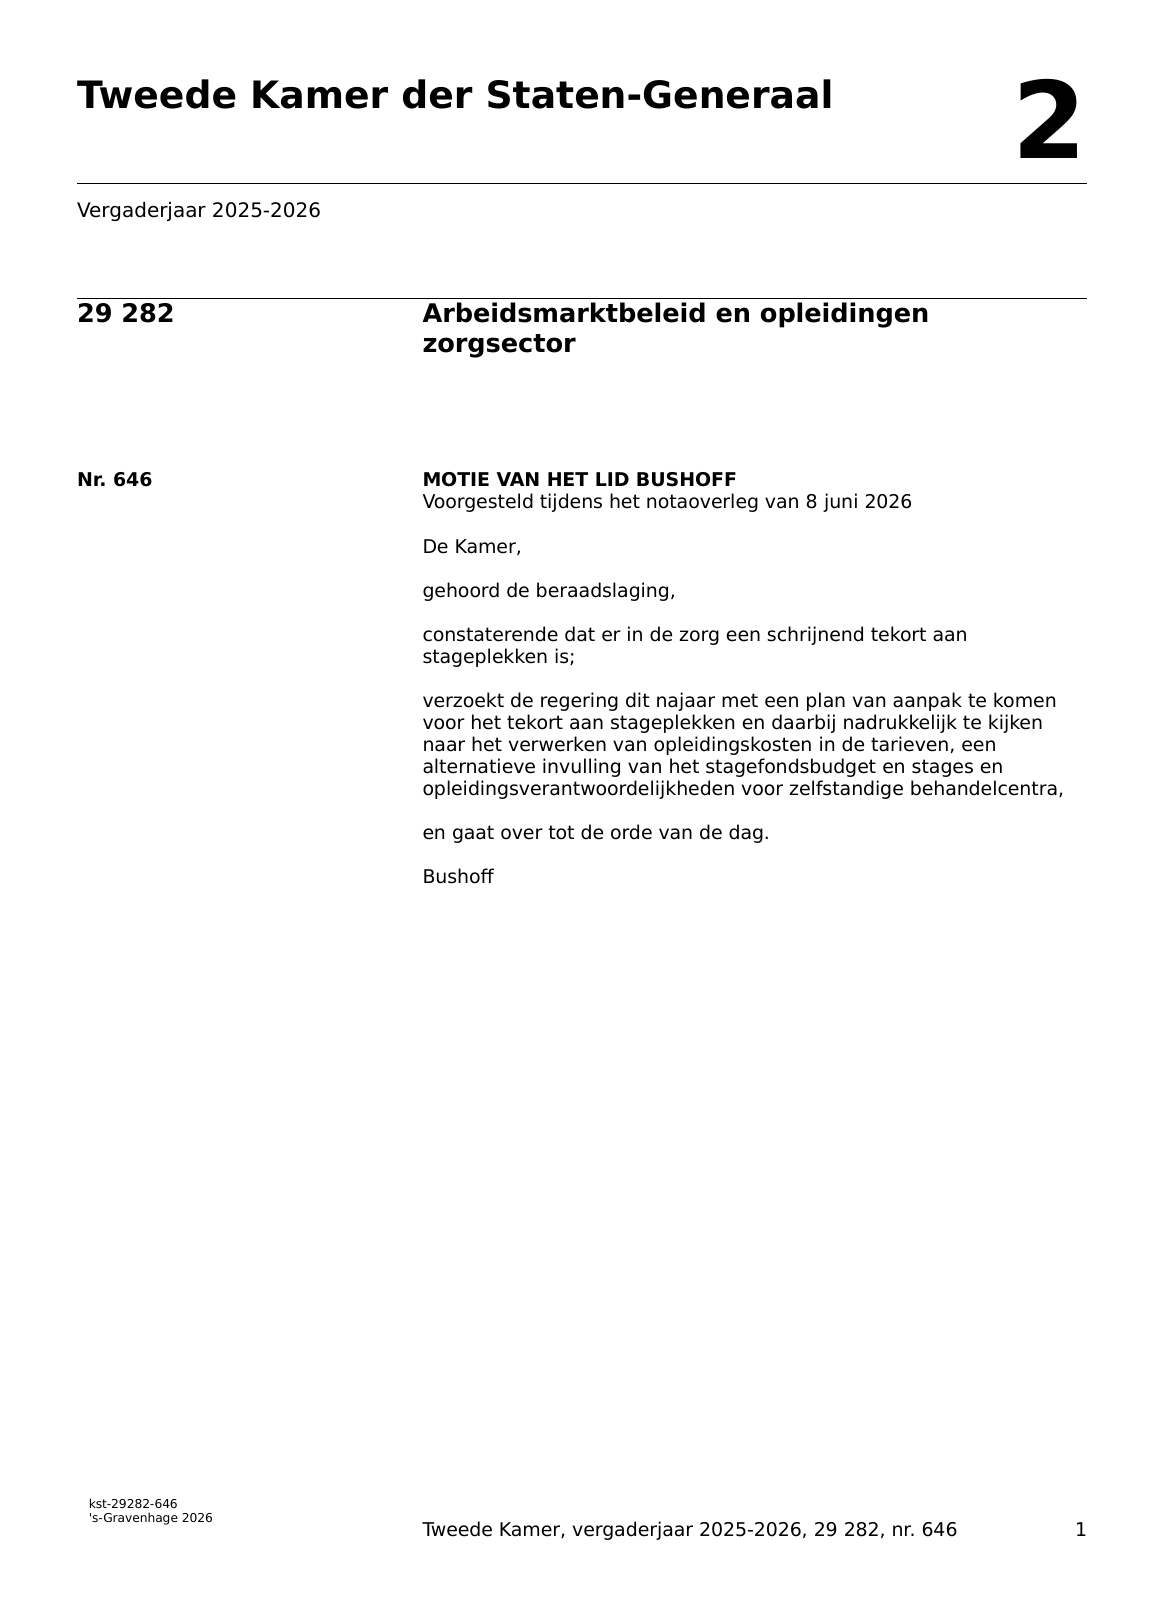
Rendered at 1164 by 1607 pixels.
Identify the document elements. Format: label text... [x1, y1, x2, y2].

text verzoekt de regering dit najaar met een plan van aanpak te komen voor het tekort aan stageplekken en daarbij nadrukkelijk te kijken naar het verwerken van opleidingskosten in de tarieven, een alternatieve invulling van het stagefondsbudget en stages en opleidingsverantwoordelijkheden voor zelfstandige behandelcentra, [422, 690, 1087, 800]
text en gaat over tot de orde van de dag. [422, 822, 1087, 844]
text Voorgesteld tijdens het notaoverleg van 8 juni 2026 [422, 491, 1087, 513]
table_header 2 [886, 59, 1087, 183]
text 's-Gravenhage 2026 [88, 1511, 323, 1525]
subtitle Nr. 646 MOTIE VAN HET LID BUSHOFF [77, 469, 1087, 491]
table_header Tweede Kamer der Staten-Generaal [77, 59, 886, 183]
text gehoord de beraadslaging, [422, 580, 1087, 602]
text De Kamer, [422, 536, 1087, 557]
subtitle 29 282 Arbeidsmarktbeleid en opleidingen zorgsector [77, 299, 1087, 358]
text constaterende dat er in de zorg een schrijnend tekort aan stageplekken is; [422, 624, 1087, 668]
text kst-29282-646 [88, 1497, 323, 1511]
text Bushoff [422, 866, 1087, 888]
table_cell Vergaderjaar 2025-2026 [77, 184, 1087, 298]
